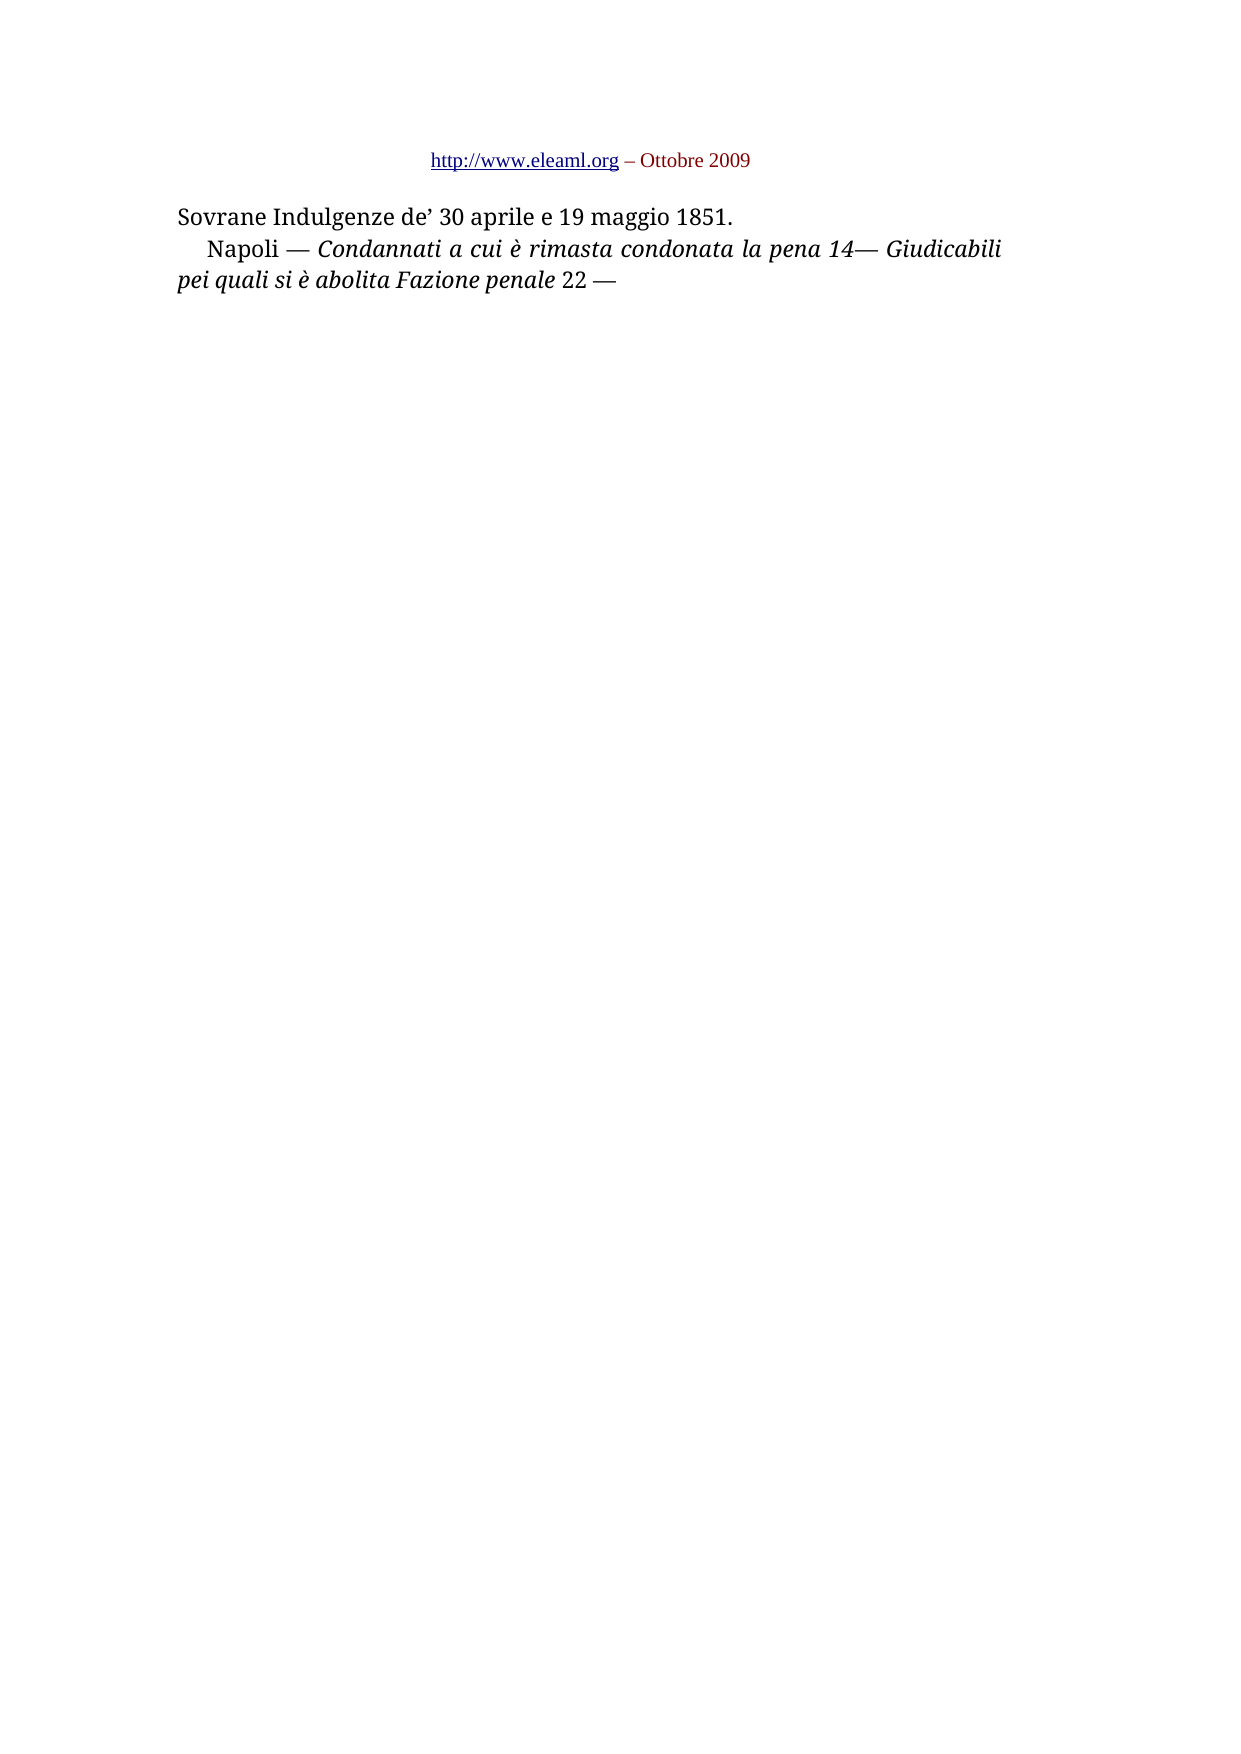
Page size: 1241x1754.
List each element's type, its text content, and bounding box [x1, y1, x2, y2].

text Sovrane Indulgenze de’ 30 aprile e 19 maggio 1851. [177, 201, 1004, 232]
text Napoli — Condannati a cui è rimasta condonata la pena 14— Giudicabili pei quali si è abolita Fazione penale 22 — [177, 232, 1004, 295]
